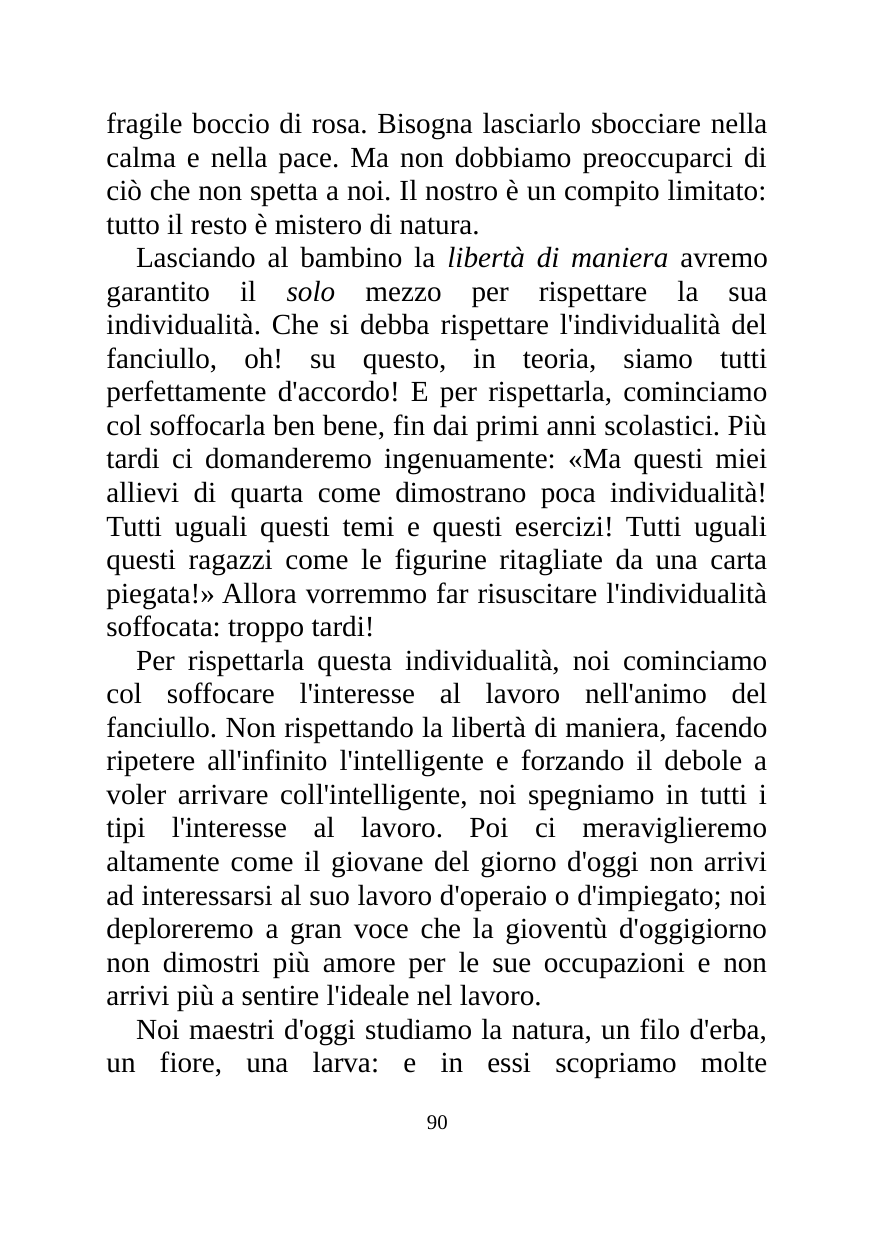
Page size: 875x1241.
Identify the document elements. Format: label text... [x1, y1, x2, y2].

text fragile boccio di rosa. Bisogna lasciarlo sbocciare nella calma e nella pace. Ma non dobbiamo preoccuparci di ciò che non spetta a noi. Il nostro è un compito limitato: tutto il resto è mistero di natura. [106, 106, 768, 240]
text Lasciando al bambino la libertà di maniera avremo garantito il solo mezzo per rispettare la sua individualità. Che si debba rispettare l'individualità del fanciullo, oh! su questo, in teoria, siamo tutti perfettamente d'accordo! E per rispettarla, cominciamo col soffocarla ben bene, fin dai primi anni scolastici. Più tardi ci domanderemo ingenuamente: «Ma questi miei allievi di quarta come dimostrano poca individualità! Tutti uguali questi temi e questi esercizi! Tutti uguali questi ragazzi come le figurine ritagliate da una carta piegata!» Allora vorremmo far risuscitare l'individualità soffocata: troppo tardi! [106, 240, 768, 643]
text Per rispettarla questa individualità, noi cominciamo col soffocare l'interesse al lavoro nell'animo del fanciullo. Non rispettando la libertà di maniera, facendo ripetere all'infinito l'intelligente e forzando il debole a voler arrivare coll'intelligente, noi spegniamo in tutti i tipi l'interesse al lavoro. Poi ci meraviglieremo altamente come il giovane del giorno d'oggi non arrivi ad interessarsi al suo lavoro d'operaio o d'impiegato; noi deploreremo a gran voce che la gioventù d'oggigiorno non dimostri più amore per le sue occupazioni e non arrivi più a sentire l'ideale nel lavoro. [106, 643, 768, 1012]
text Noi maestri d'oggi studiamo la natura, un filo d'erba, un fiore, una larva: e in essi scopriamo molte [106, 1012, 768, 1079]
